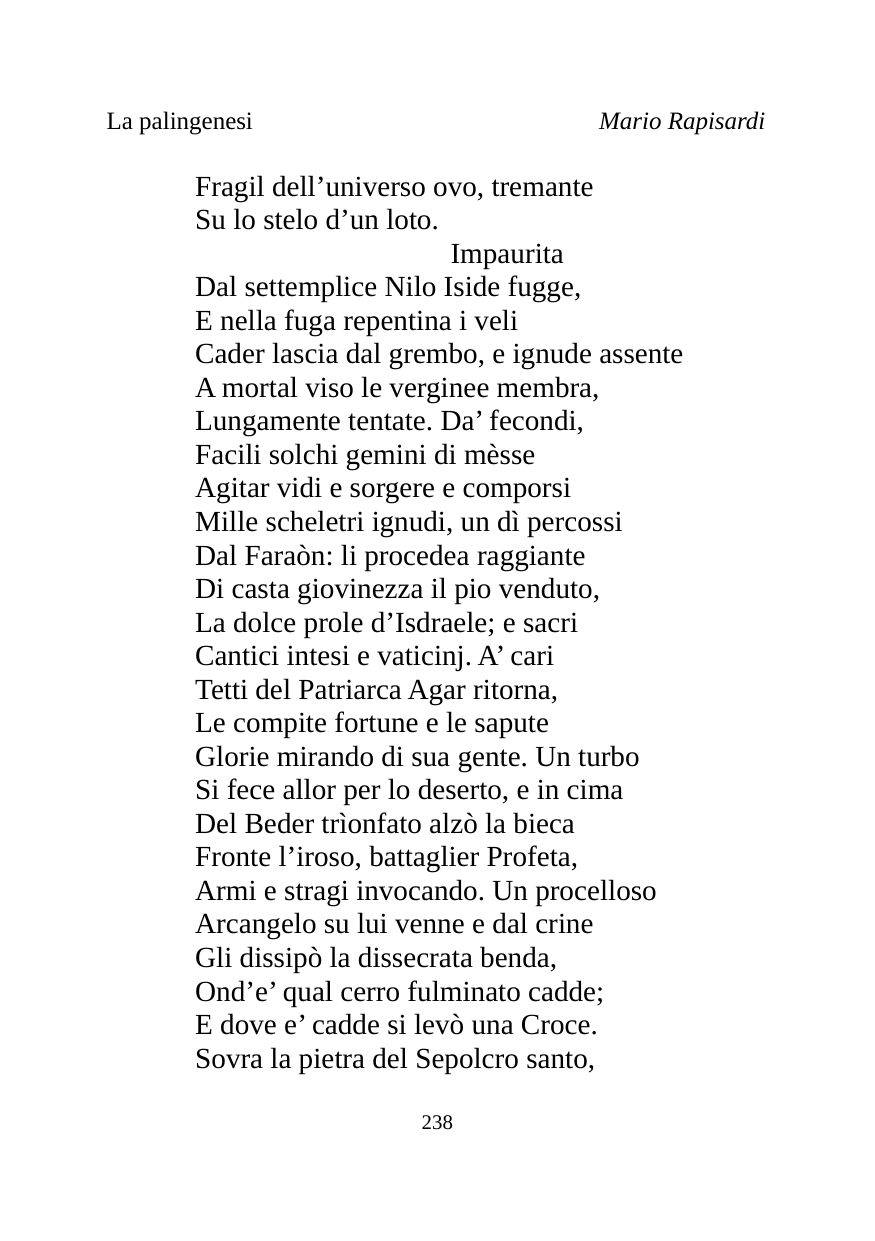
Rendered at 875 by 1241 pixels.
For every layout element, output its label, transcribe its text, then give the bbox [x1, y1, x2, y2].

text Impaurita [450, 236, 768, 269]
text Fragil dell’universo ovo, tremante Su lo stelo d’un loto. [195, 169, 768, 236]
text Dal settemplice Nilo Iside fugge, E nella fuga repentina i veli Cader lascia dal grembo, e ignude assente A mortal viso le verginee membra, Lungamente tentate. Da’ fecondi, Facili solchi gemini di mèsse Agitar vidi e sorgere e comporsi Mille scheletri ignudi, un dì percossi Dal Faraòn: li procedea raggiante Di casta giovinezza il pio venduto, La dolce prole d’Isdraele; e sacri Cantici intesi e vaticinj. A’ cari Tetti del Patriarca Agar ritorna, Le compite fortune e le sapute Glorie mirando di sua gente. Un turbo Si fece allor per lo deserto, e in cima Del Beder trìonfato alzò la bieca Fronte l’iroso, battaglier Profeta, Armi e stragi invocando. Un procelloso Arcangelo su lui venne e dal crine Gli dissipò la dissecrata benda, Ond’e’ qual cerro fulminato cadde; E dove e’ cadde si levò una Croce. Sovra la pietra del Sepolcro santo, [195, 269, 768, 1074]
